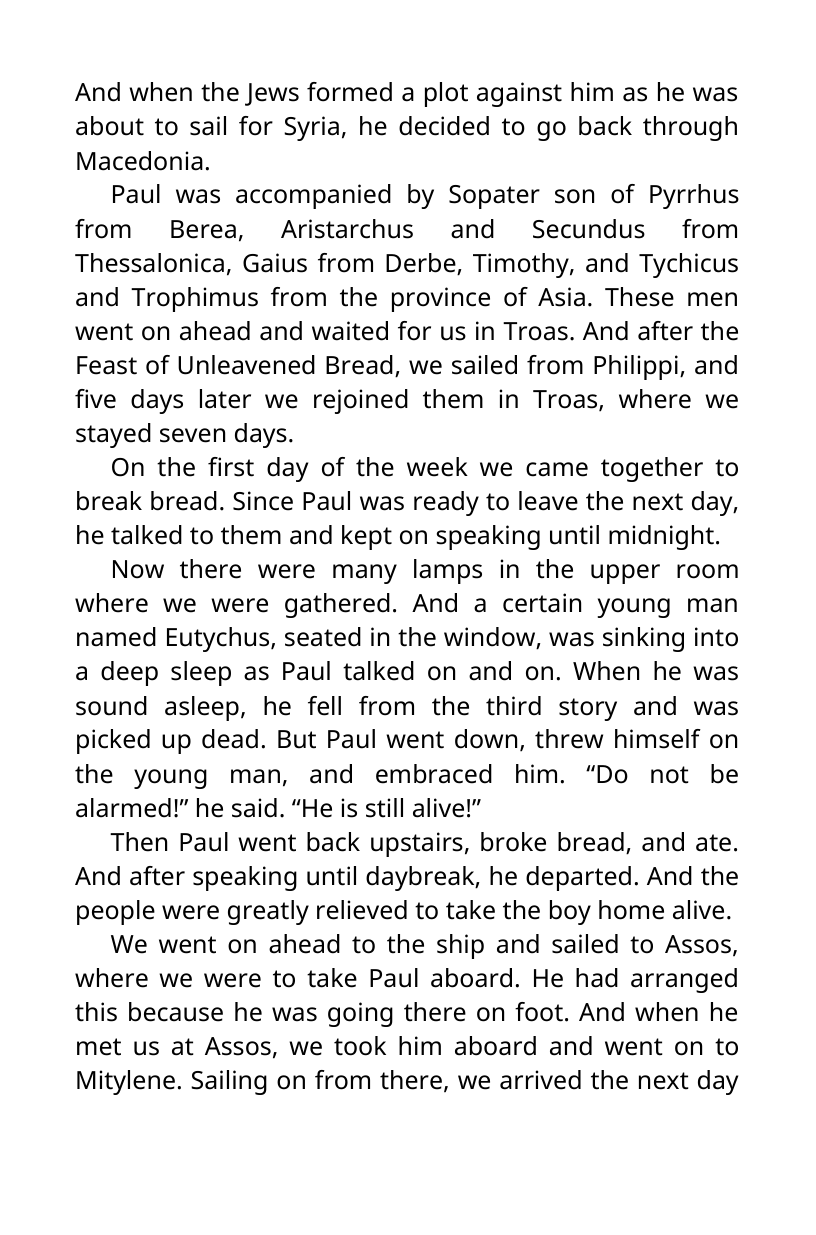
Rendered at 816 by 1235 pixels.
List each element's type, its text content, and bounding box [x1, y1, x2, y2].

text Now there were many lamps in the upper room where we were gathered. And a certain young man named Eutychus, seated in the window, was sinking into a deep sleep as Paul talked on and on. When he was sound asleep, he fell from the third story and was picked up dead. But Paul went down, threw himself on the young man, and embraced him. “Do not be alarmed!” he said. “He is still alive!” [75, 552, 740, 824]
text Paul was accompanied by Sopater son of Pyrrhus from Berea, Aristarchus and Secundus from Thessalonica, Gaius from Derbe, Timothy, and Tychicus and Trophimus from the province of Asia. These men went on ahead and waited for us in Troas. And after the Feast of Unleavened Bread, we sailed from Philippi, and five days later we rejoined them in Troas, where we stayed seven days. [75, 177, 740, 450]
text Then Paul went back upstairs, broke bread, and ate. And after speaking until daybreak, he departed. And the people were greatly relieved to take the boy home alive. [75, 824, 740, 927]
text And when the Jews formed a plot against him as he was about to sail for Syria, he decided to go back through Macedonia. [75, 75, 740, 177]
text On the first day of the week we came together to break bread. Since Paul was ready to leave the next day, he talked to them and kept on speaking until midnight. [75, 450, 740, 552]
text We went on ahead to the ship and sailed to Assos, where we were to take Paul aboard. He had arranged this because he was going there on foot. And when he met us at Assos, we took him aboard and went on to Mitylene. Sailing on from there, we arrived the next day [75, 927, 740, 1097]
